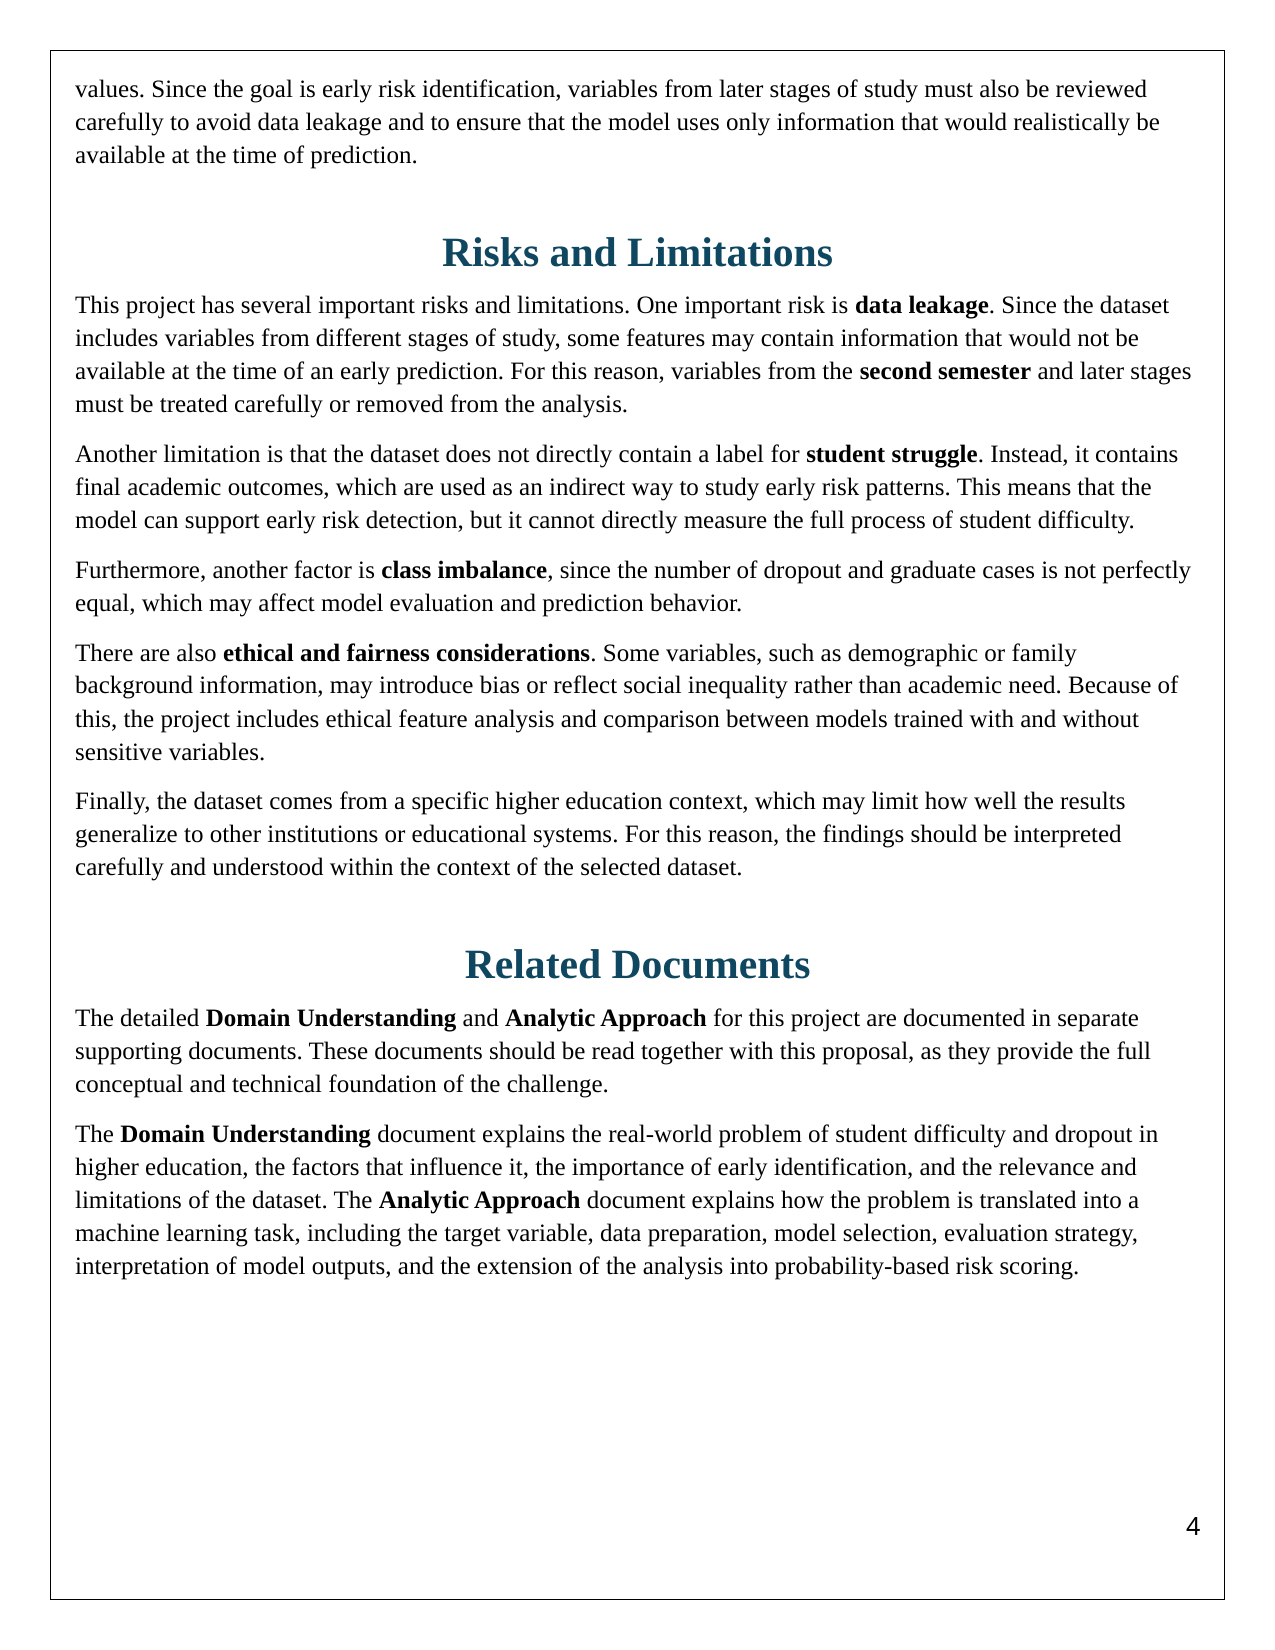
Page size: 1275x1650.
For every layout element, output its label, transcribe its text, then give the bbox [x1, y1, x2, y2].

text Finally, the dataset comes from a specific higher education context, which may limit how well the results generalize to other institutions or educational systems. For this reason, the findings should be interpreted carefully and understood within the context of the selected dataset. [75, 786, 1200, 881]
text The detailed Domain Understanding and Analytic Approach for this project are documented in separate supporting documents. These documents should be read together with this proposal, as they provide the full conceptual and technical foundation of the challenge. [75, 1003, 1200, 1098]
subtitle Related Documents [75, 939, 1200, 987]
text values. Since the goal is early risk identification, variables from later stages of study must also be reviewed carefully to avoid data leakage and to ensure that the model uses only information that would realistically be available at the time of prediction. [75, 74, 1200, 168]
text The Domain Understanding document explains the real-world problem of student difficulty and dropout in higher education, the factors that influence it, the importance of early identification, and the relevance and limitations of the dataset. The Analytic Approach document explains how the problem is translated into a machine learning task, including the target variable, data preparation, model selection, evaluation strategy, interpretation of model outputs, and the extension of the analysis into probability-based risk scoring. [75, 1119, 1200, 1279]
text Furthermore, another factor is class imbalance, since the number of dropout and graduate cases is not perfectly equal, which may affect model evaluation and prediction behavior. [75, 555, 1200, 617]
text Another limitation is that the dataset does not directly contain a label for student struggle. Instead, it contains final academic outcomes, which are used as an indirect way to study early risk patterns. This means that the model can support early risk detection, but it cannot directly measure the full process of student difficulty. [75, 439, 1200, 534]
text There are also ethical and fairness considerations. Some variables, such as demographic or family background information, may introduce bias or reflect social inequality rather than academic need. Because of this, the project includes ethical feature analysis and comparison between models trained with and without sensitive variables. [75, 638, 1200, 765]
subtitle Risks and Limitations [75, 227, 1200, 275]
text This project has several important risks and limitations. One important risk is data leakage. Since the dataset includes variables from different stages of study, some features may contain information that would not be available at the time of an early prediction. For this reason, variables from the second semester and later stages must be treated carefully or removed from the analysis. [75, 290, 1200, 418]
